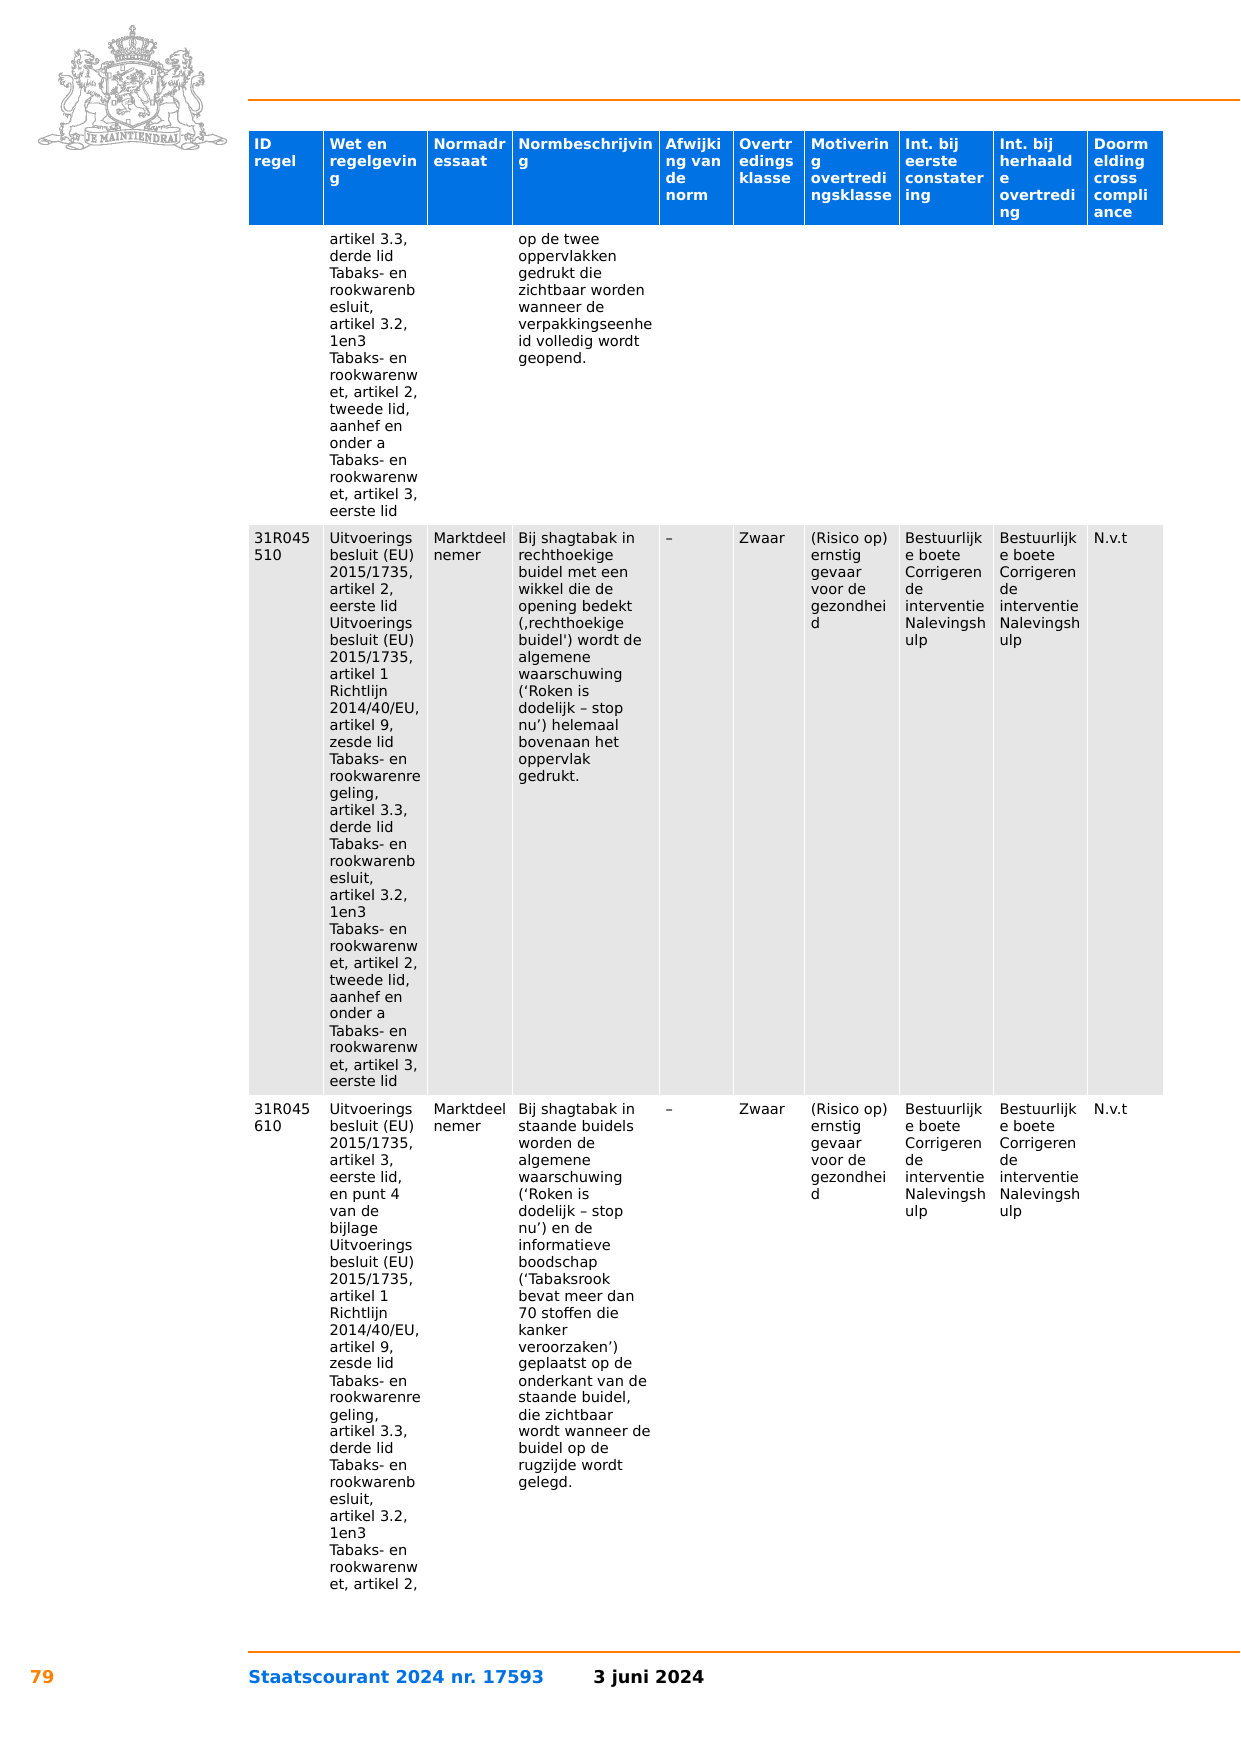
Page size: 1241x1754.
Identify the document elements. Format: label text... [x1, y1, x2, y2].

table_cell – [660, 1096, 733, 1598]
table_header Int. bij herhaalde overtreding [994, 131, 1087, 225]
table_cell – [660, 525, 733, 1095]
table_cell Marktdeelnemer [428, 1096, 512, 1598]
table_header ID regel [249, 131, 323, 225]
table_cell op de twee oppervlakken gedrukt die zichtbaar worden wanneer de verpakkingseenheid volledig wordt geopend. [513, 226, 659, 524]
picture [38, 25, 227, 150]
table_cell Zwaar [734, 525, 804, 1095]
table_header Motivering overtredingsklasse [805, 131, 899, 225]
table_cell Zwaar [734, 1096, 804, 1598]
table_cell [900, 226, 993, 524]
table_cell (Risico op) ernstig gevaar voor de gezondheid [805, 525, 899, 1095]
table_cell [734, 226, 804, 524]
table_cell artikel 3.3, derde lid Tabaks- en rookwarenbesluit, artikel 3.2, 1en3 Tabaks- en rookwarenwet, artikel 2, tweede lid, aanhef en onder a Tabaks- en rookwarenwet, artikel 3, eerste lid [324, 226, 427, 524]
table_cell 31R045510 [249, 525, 323, 1095]
table_header Afwijking van de norm [660, 131, 733, 225]
table_cell Bestuurlijke boete Corrigerende interventie Nalevingshulp [994, 1096, 1087, 1598]
table_cell Bestuurlijke boete Corrigerende interventie Nalevingshulp [994, 525, 1087, 1095]
table_cell Bestuurlijke boete Corrigerende interventie Nalevingshulp [900, 1096, 993, 1598]
table_header Wet en regelgeving [324, 131, 427, 225]
table_cell Bestuurlijke boete Corrigerende interventie Nalevingshulp [900, 525, 993, 1095]
table_header Normbeschrijving [513, 131, 659, 225]
table_header Overtredingsklasse [734, 131, 804, 225]
table_header Int. bij eerste constatering [900, 131, 993, 225]
table_cell [994, 226, 1087, 524]
table_header Normadressaat [428, 131, 512, 225]
table_cell N.v.t [1088, 525, 1163, 1095]
table_cell N.v.t [1088, 1096, 1163, 1598]
table_cell Uitvoeringsbesluit (EU) 2015/1735, artikel 3, eerste lid, en punt 4 van de bijlage Uitvoeringsbesluit (EU) 2015/1735, artikel 1 Richtlijn 2014/40/EU, artikel 9, zesde lid Tabaks- en rookwarenregeling, artikel 3.3, derde lid Tabaks- en rookwarenbesluit, artikel 3.2, 1en3 Tabaks- en rookwarenwet, artikel 2, [324, 1096, 427, 1598]
table_cell [249, 226, 323, 524]
table_cell Bij shagtabak in staande buidels worden de algemene waarschuwing (‘Roken is dodelijk – stop nu’) en de informatieve boodschap (‘Tabaksrook bevat meer dan 70 stoffen die kanker veroorzaken’) geplaatst op de onderkant van de staande buidel, die zichtbaar wordt wanneer de buidel op de rugzijde wordt gelegd. [513, 1096, 659, 1598]
table_cell [660, 226, 733, 524]
table_cell [805, 226, 899, 524]
table_header Doormelding cross compliance [1088, 131, 1163, 225]
table_cell Uitvoeringsbesluit (EU) 2015/1735, artikel 2, eerste lid Uitvoeringsbesluit (EU) 2015/1735, artikel 1 Richtlijn 2014/40/EU, artikel 9, zesde lid Tabaks- en rookwarenregeling, artikel 3.3, derde lid Tabaks- en rookwarenbesluit, artikel 3.2, 1en3 Tabaks- en rookwarenwet, artikel 2, tweede lid, aanhef en onder a Tabaks- en rookwarenwet, artikel 3, eerste lid [324, 525, 427, 1095]
table_cell Marktdeelnemer [428, 525, 512, 1095]
table_cell [1088, 226, 1163, 524]
table_cell [428, 226, 512, 524]
table_cell Bij shagtabak in rechthoekige buidel met een wikkel die de opening bedekt (,rechthoekige buidel') wordt de algemene waarschuwing (‘Roken is dodelijk – stop nu’) helemaal bovenaan het oppervlak gedrukt. [513, 525, 659, 1095]
table_cell 31R045610 [249, 1096, 323, 1598]
table_cell (Risico op) ernstig gevaar voor de gezondheid [805, 1096, 899, 1598]
